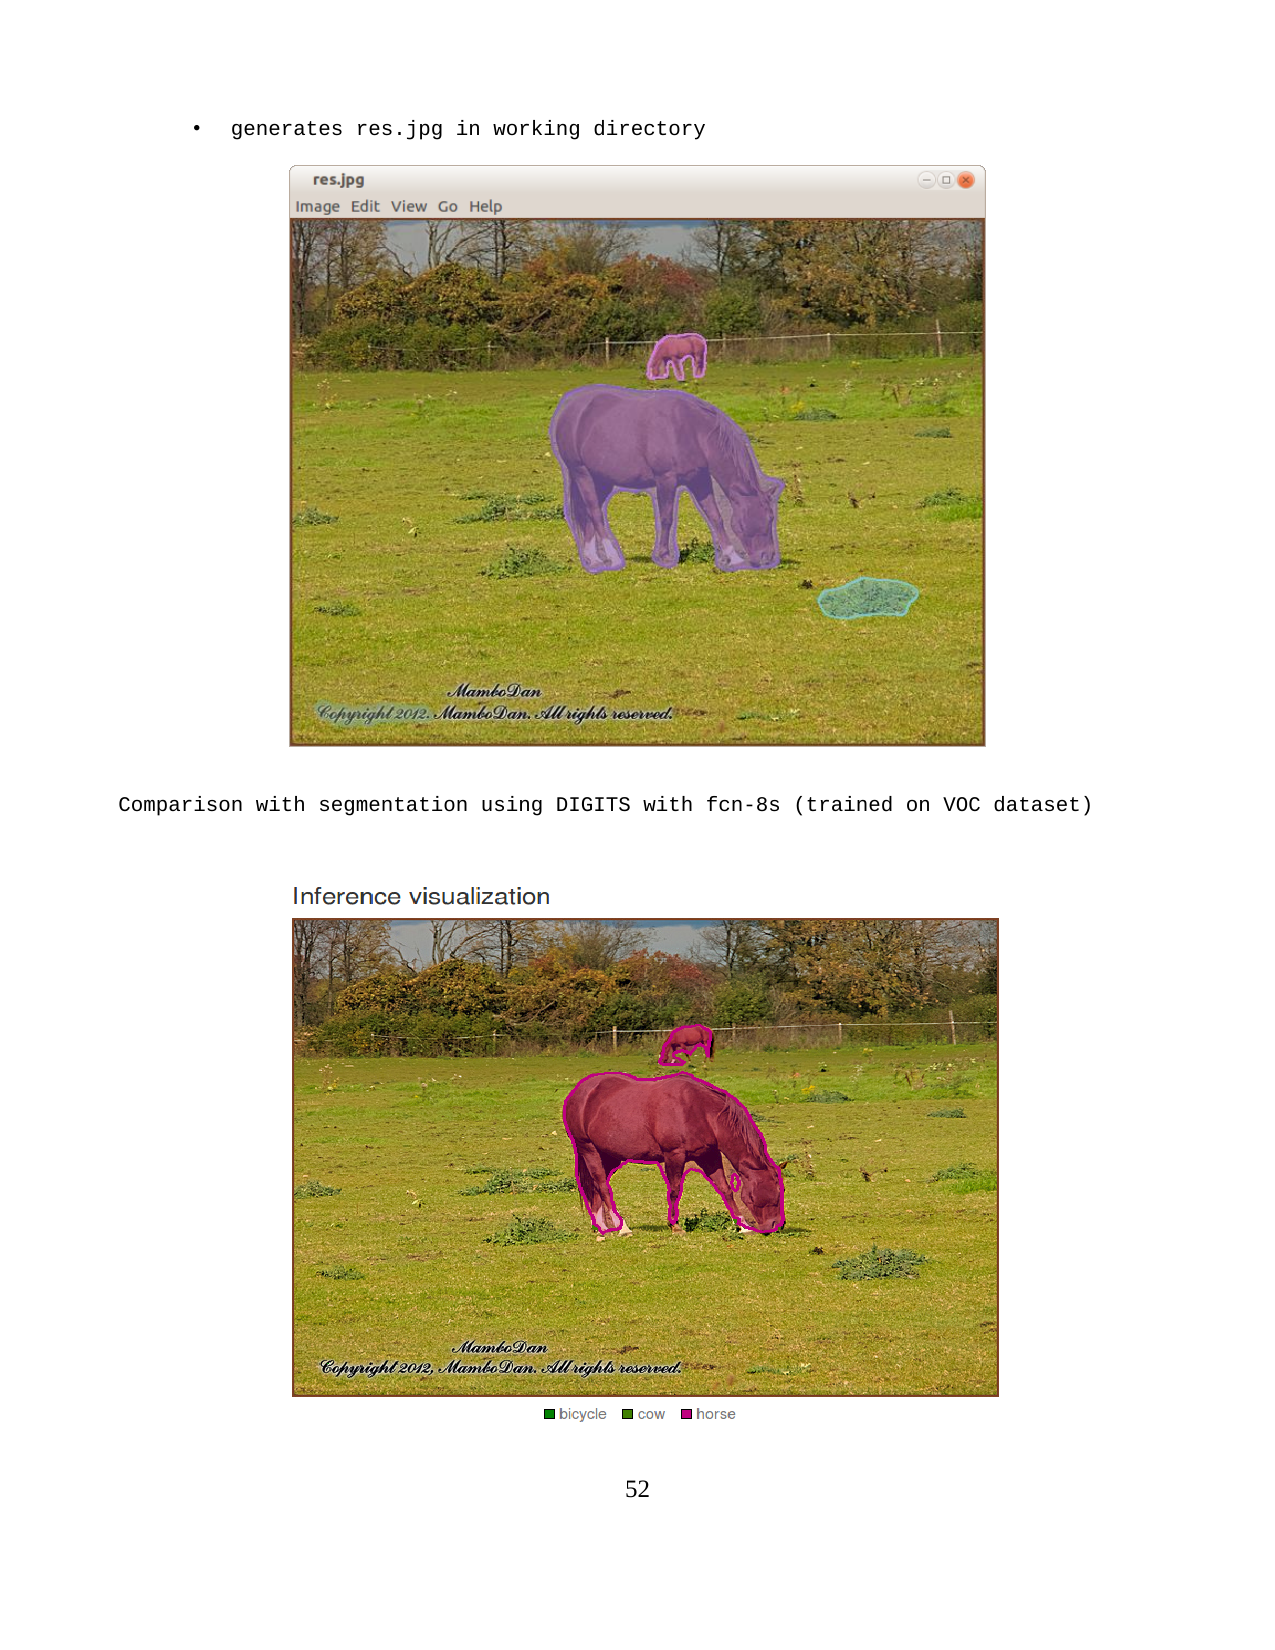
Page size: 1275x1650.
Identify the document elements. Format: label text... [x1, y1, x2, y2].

text Comparison with segmentation using DIGITS with fcn-8s (trained on VOC dataset) [118, 794, 1157, 817]
list generates res.jpg in working directory [193, 118, 1157, 142]
picture [289, 165, 986, 747]
picture [289, 883, 1024, 1423]
